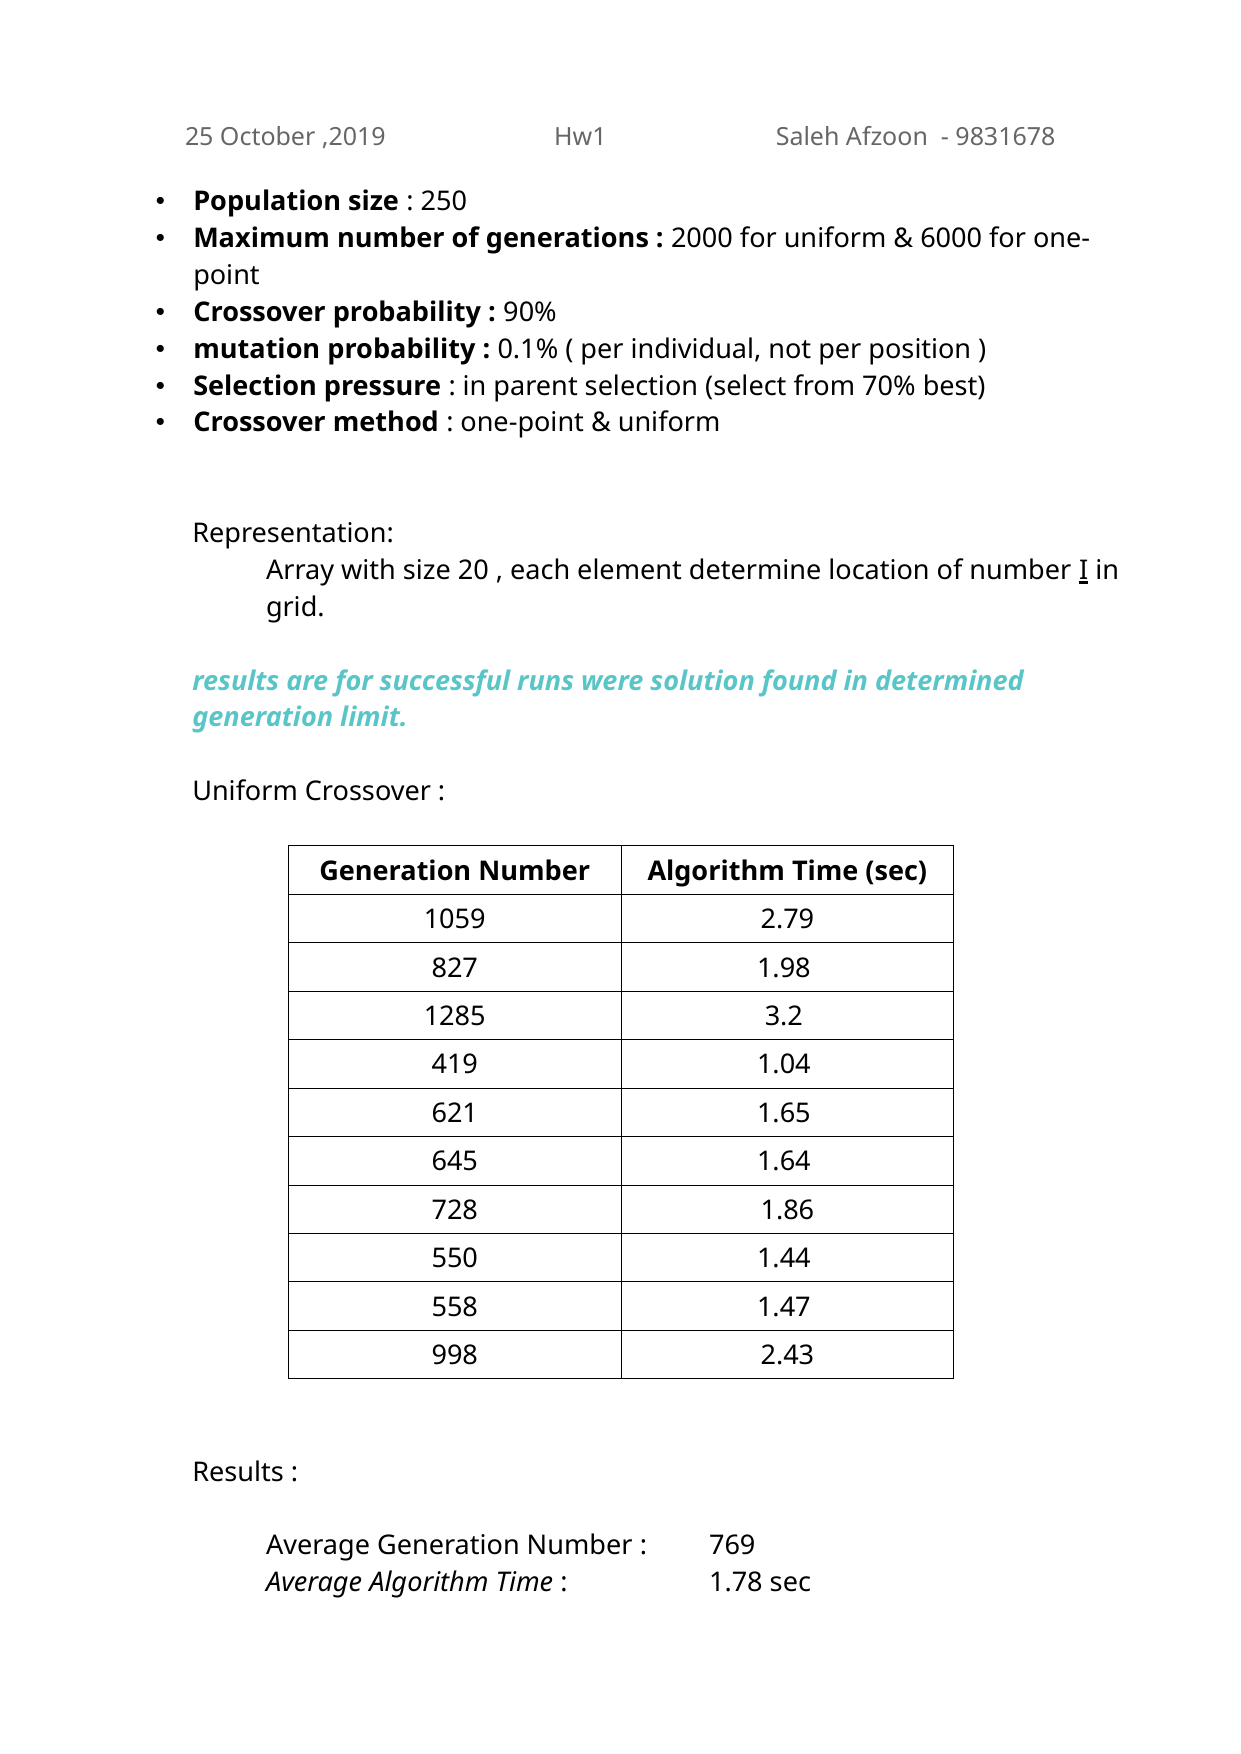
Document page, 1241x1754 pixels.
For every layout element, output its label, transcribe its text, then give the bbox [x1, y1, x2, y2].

list Maximum number of generations : 2000 for uniform & 6000 for one-point [156, 218, 1122, 292]
table_cell 1.86 [622, 1186, 953, 1233]
table_cell 827 [289, 943, 621, 991]
text Average Algorithm Time : 1.78 sec [118, 1563, 1122, 1599]
table_header Algorithm Time (sec) [622, 846, 953, 894]
table_cell 1285 [289, 992, 621, 1039]
table_cell 1.64 [622, 1137, 953, 1184]
text Uniform Crossover : [118, 772, 1122, 808]
text results are for successful runs were solution found in determined generation limit. [118, 661, 1122, 735]
table_cell 645 [289, 1137, 621, 1184]
text Representation: [118, 513, 1122, 550]
table_cell 998 [289, 1331, 621, 1378]
table_cell 419 [289, 1040, 621, 1088]
text Average Generation Number : 769 [118, 1526, 1122, 1563]
table_cell 550 [289, 1234, 621, 1281]
table_cell 1.65 [622, 1089, 953, 1136]
table_cell 2.43 [622, 1331, 953, 1378]
table_cell 1.44 [622, 1234, 953, 1281]
table_cell 1.04 [622, 1040, 953, 1088]
table_header Generation Number [289, 846, 621, 894]
table_cell 1059 [289, 895, 621, 942]
list Selection pressure : in parent selection (select from 70% best) [156, 366, 1122, 403]
table_cell 2.79 [622, 895, 953, 942]
table_cell 558 [289, 1282, 621, 1330]
text Results : [118, 1452, 1122, 1489]
table_cell 1.98 [622, 943, 953, 991]
table_cell 1.47 [622, 1282, 953, 1330]
table_cell 728 [289, 1186, 621, 1233]
list mutation probability : 0.1% ( per individual, not per position ) [156, 329, 1122, 366]
list Crossover method : one-point & uniform [156, 403, 1122, 440]
list Crossover probability : 90% [156, 292, 1122, 329]
table_cell 3.2 [622, 992, 953, 1039]
text Array with size 20 , each element determine location of number I in grid. [118, 550, 1122, 624]
list Population size : 250 [156, 182, 1122, 218]
table_cell 621 [289, 1089, 621, 1136]
